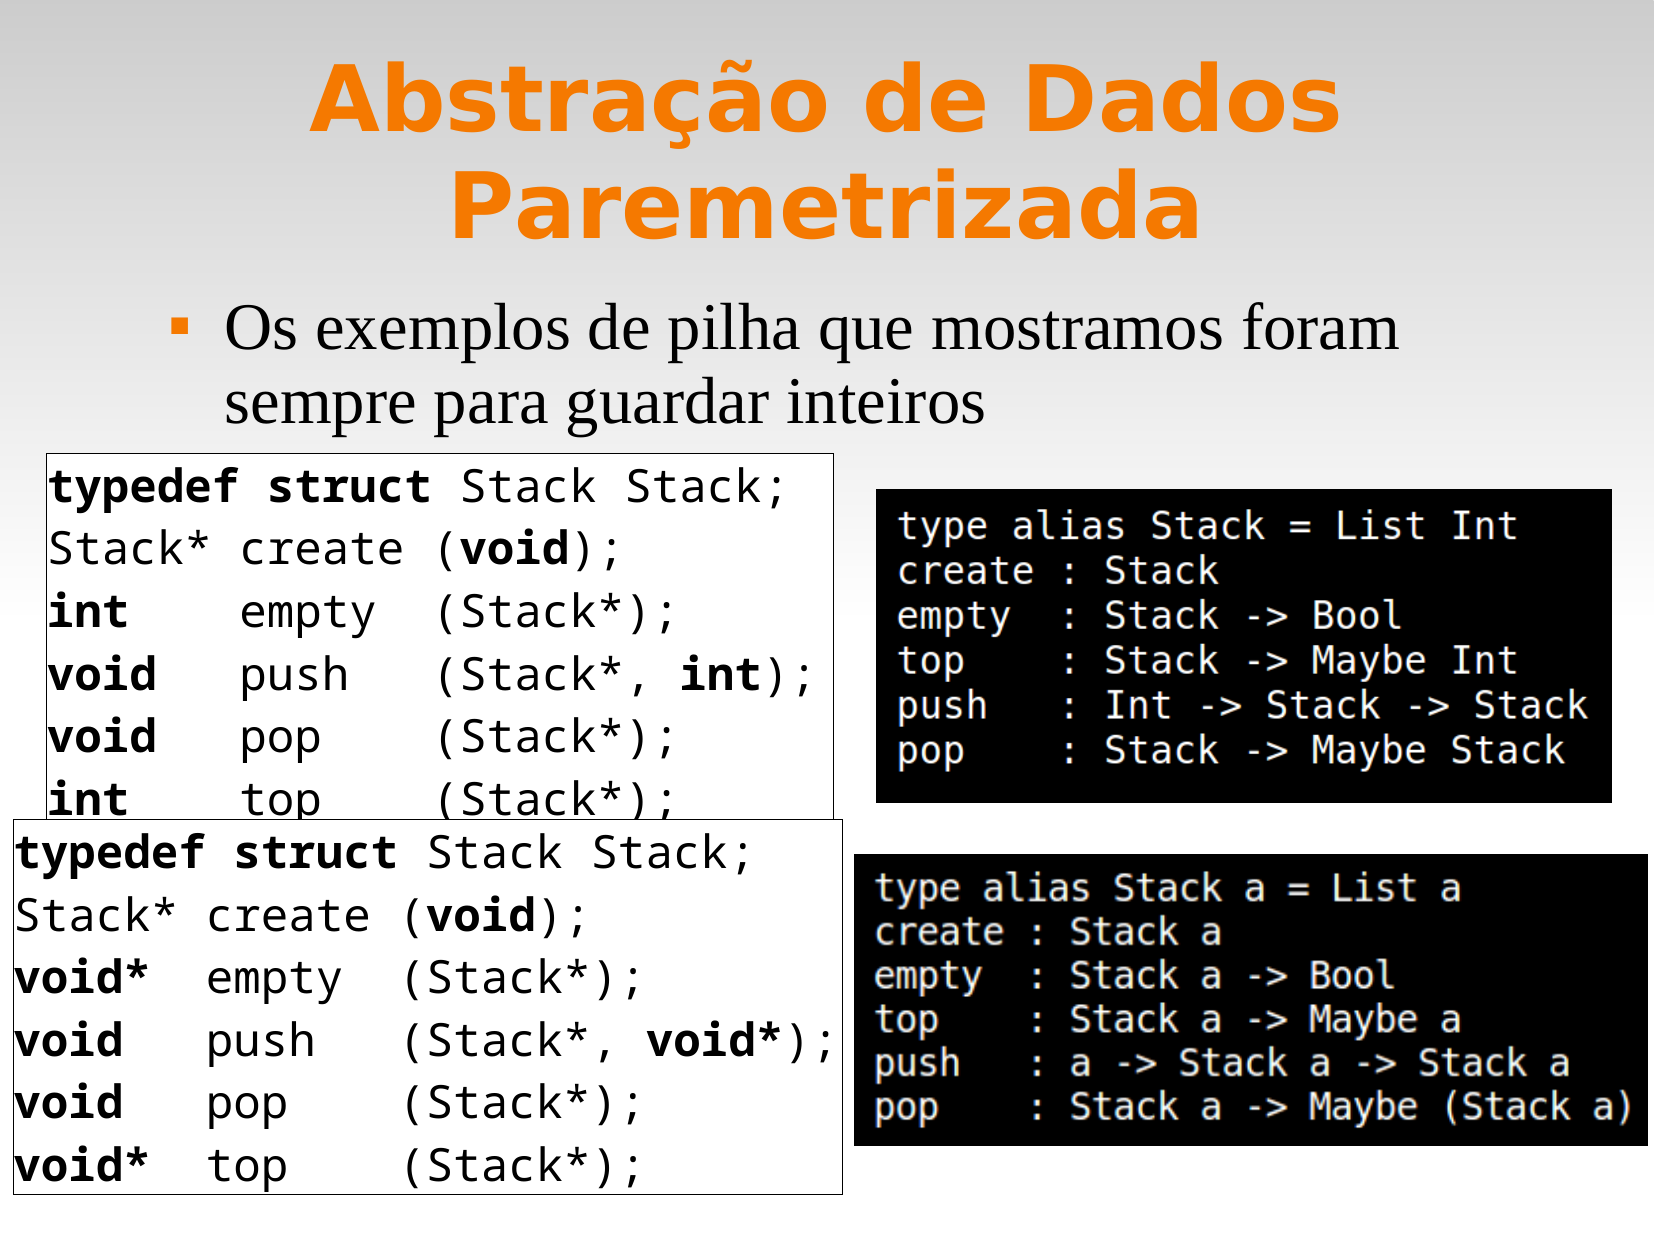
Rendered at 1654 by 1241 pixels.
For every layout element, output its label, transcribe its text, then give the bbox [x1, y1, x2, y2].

picture [876, 489, 1612, 803]
picture [854, 854, 1648, 1146]
list Os exemplos de pilha que mostramos foram sempre para guardar inteiros [82, 290, 1571, 1109]
text_box typedef struct Stack Stack; Stack* create (void); void* empty (Stack*); void push (Stack*, void*); void pop (Stack*); void* top (Stack*); [13, 825, 843, 1190]
text_box typedef struct Stack Stack; Stack* create (void); int empty (Stack*); void push (Stack*, int); void pop (Stack*); int top (Stack*); [46, 483, 834, 799]
title Abstração de Dados Paremetrizada [82, 45, 1571, 261]
